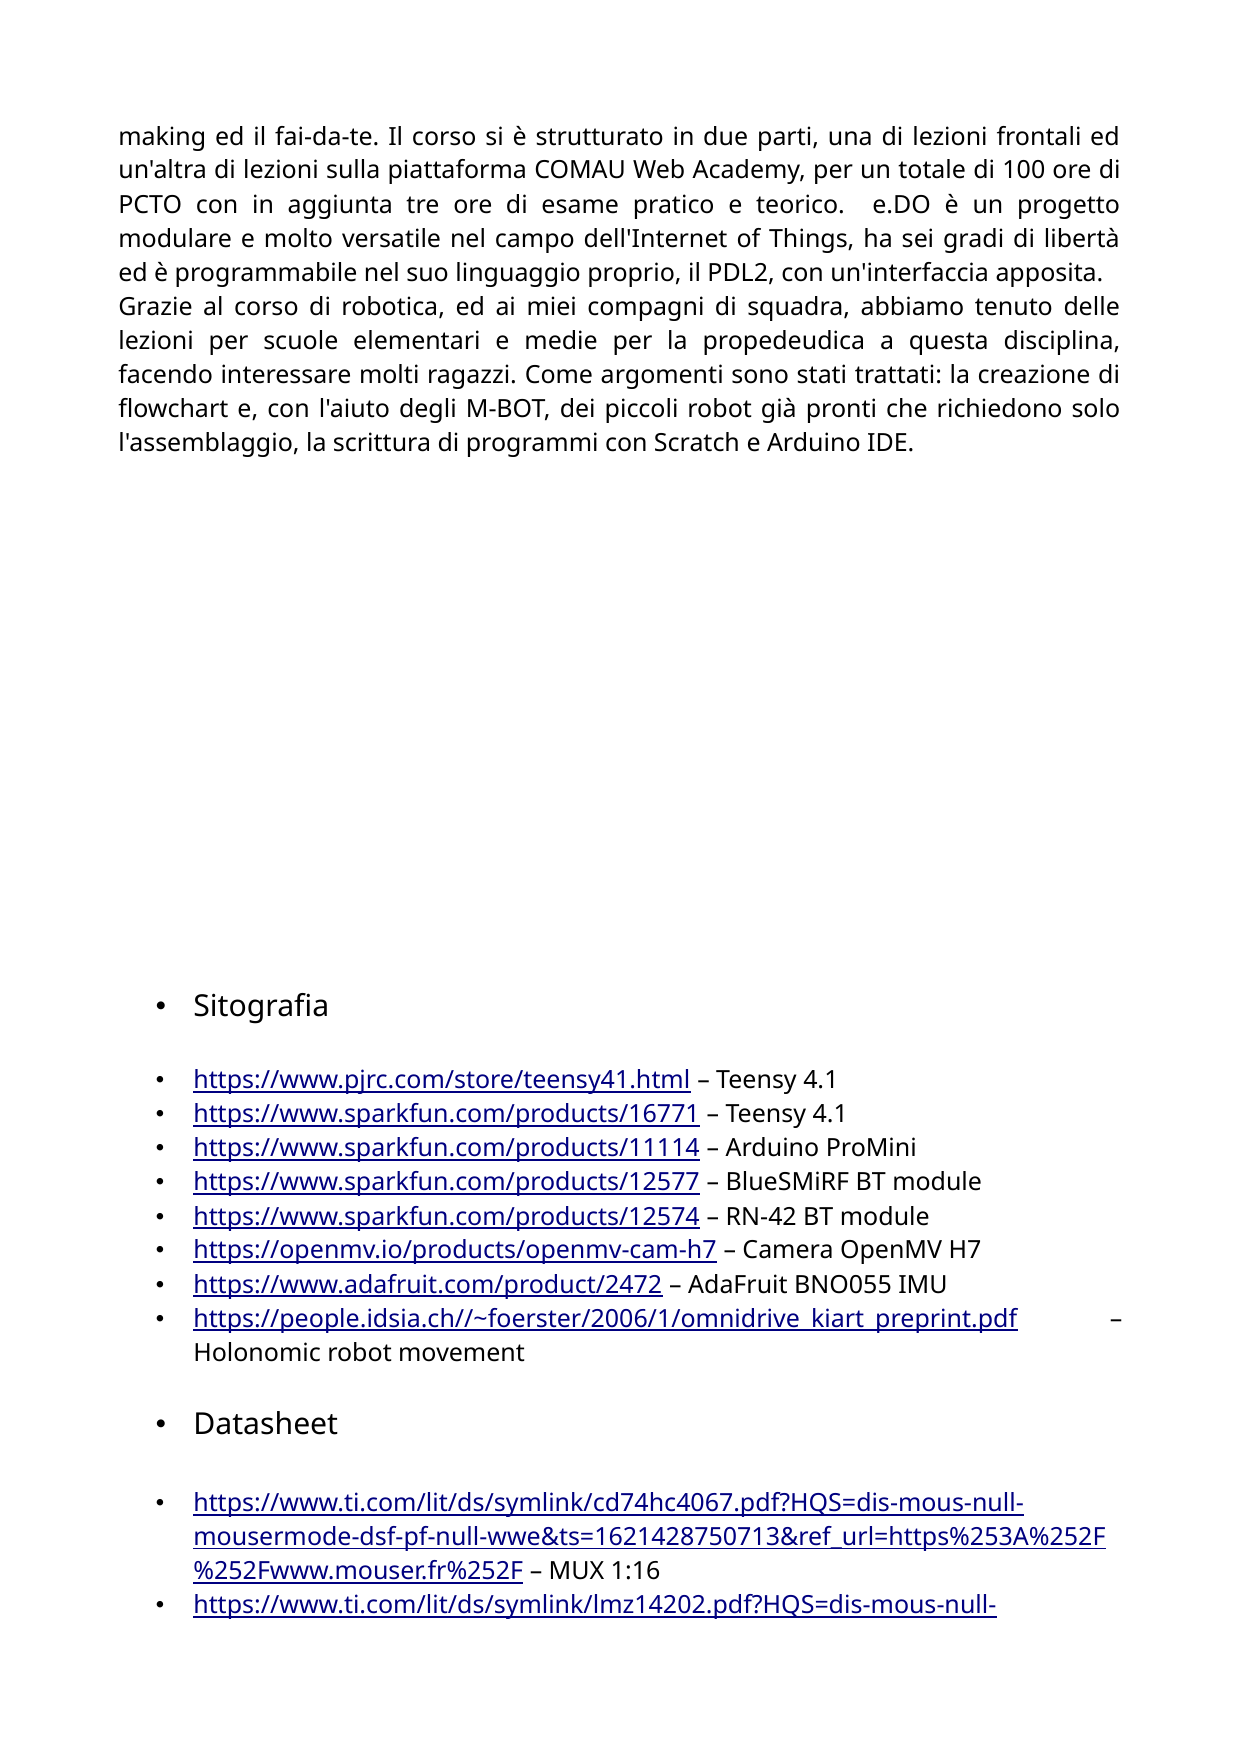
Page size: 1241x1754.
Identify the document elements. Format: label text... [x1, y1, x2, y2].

text making ed il fai-da-te. Il corso si è strutturato in due parti, una di lezioni frontali ed un'altra di lezioni sulla piattaforma COMAU Web Academy, per un totale di 100 ore di PCTO con in aggiunta tre ore di esame pratico e teorico. e.DO è un progetto modulare e molto versatile nel campo dell'Internet of Things, ha sei gradi di libertà ed è programmabile nel suo linguaggio proprio, il PDL2, con un'interfaccia apposita. [118, 118, 1122, 288]
list https://www.pjrc.com/store/teensy41.html – Teensy 4.1 [156, 1062, 1122, 1096]
list https://www.sparkfun.com/products/12574 – RN-42 BT module [156, 1198, 1122, 1232]
list https://www.sparkfun.com/products/12577 – BlueSMiRF BT module [156, 1164, 1122, 1198]
list https://www.adafruit.com/product/2472 – AdaFruit BNO055 IMU [156, 1266, 1122, 1300]
list https://openmv.io/products/openmv-cam-h7 – Camera OpenMV H7 [156, 1232, 1122, 1266]
list https://www.ti.com/lit/ds/symlink/cd74hc4067.pdf?HQS=dis-mous-null-mousermode-dsf-pf-null-wwe&ts=1621428750713&ref_url=https%253A%252F%252Fwww.mouser.fr%252F – MUX 1:16 [156, 1485, 1122, 1587]
list Datasheet [156, 1402, 1122, 1444]
list Sitografia [156, 984, 1122, 1025]
list https://www.sparkfun.com/products/16771 – Teensy 4.1 [156, 1096, 1122, 1130]
text Grazie al corso di robotica, ed ai miei compagni di squadra, abbiamo tenuto delle lezioni per scuole elementari e medie per la propedeudica a questa disciplina, facendo interessare molti ragazzi. Come argomenti sono stati trattati: la creazione di flowchart e, con l'aiuto degli M-BOT, dei piccoli robot già pronti che richiedono solo l'assemblaggio, la scrittura di programmi con Scratch e Arduino IDE. [118, 288, 1122, 459]
list https://people.idsia.ch//~foerster/2006/1/omnidrive_kiart_preprint.pdf – Holonomic robot movement [156, 1300, 1122, 1368]
list https://www.ti.com/lit/ds/symlink/lmz14202.pdf?HQS=dis-mous-null- [156, 1587, 1122, 1621]
list https://www.sparkfun.com/products/11114 – Arduino ProMini [156, 1130, 1122, 1164]
